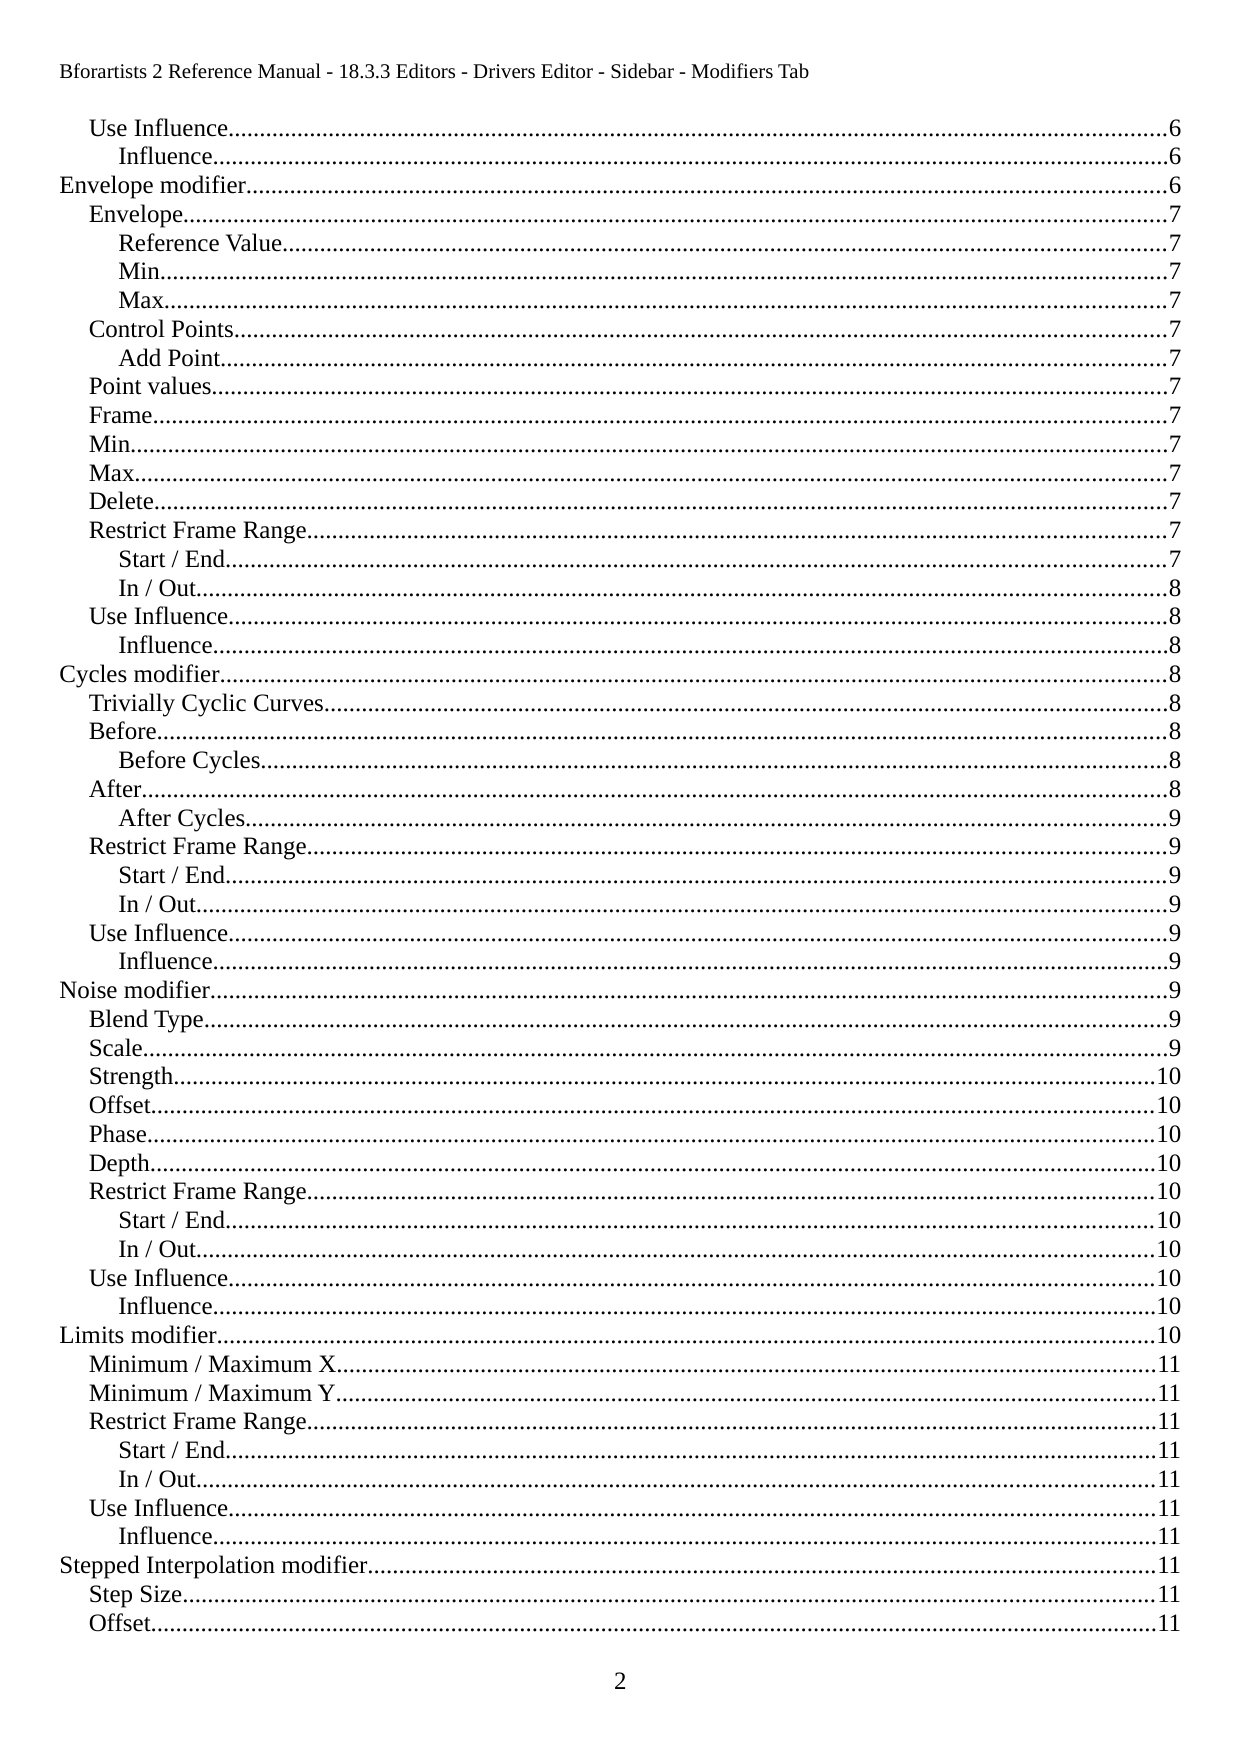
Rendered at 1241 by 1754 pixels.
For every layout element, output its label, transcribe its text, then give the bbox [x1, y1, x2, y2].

text Delete 7 [88, 486, 1181, 515]
text Restrict Frame Range 9 [88, 831, 1181, 860]
text Noise modifier 9 [59, 975, 1181, 1004]
text Min 7 [118, 256, 1181, 285]
text Start / End 7 [118, 544, 1181, 573]
text Control Points 7 [88, 314, 1181, 343]
text Phase 10 [88, 1119, 1181, 1148]
text Restrict Frame Range 11 [88, 1406, 1181, 1435]
text After Cycles 9 [118, 803, 1181, 831]
text Minimum / Maximum X 11 [88, 1349, 1181, 1378]
text Influence 11 [118, 1521, 1181, 1550]
text Trivially Cyclic Curves 8 [88, 688, 1181, 716]
text Influence 9 [118, 946, 1181, 975]
text Use Influence 10 [88, 1263, 1181, 1291]
text After 8 [88, 774, 1181, 803]
text Max 7 [118, 285, 1181, 314]
text Before 8 [88, 716, 1181, 745]
text Strength 10 [88, 1061, 1181, 1090]
text Depth 10 [88, 1148, 1181, 1176]
text Offset 11 [88, 1608, 1181, 1636]
text Start / End 9 [118, 860, 1181, 889]
text Offset 10 [88, 1090, 1181, 1119]
text Point values 7 [88, 371, 1181, 400]
text Max 7 [88, 458, 1181, 486]
text Restrict Frame Range 10 [88, 1176, 1181, 1205]
text Use Influence 8 [88, 601, 1181, 630]
text Influence 8 [118, 630, 1181, 659]
text Influence 10 [118, 1291, 1181, 1320]
text Blend Type 9 [88, 1004, 1181, 1033]
text Reference Value 7 [118, 228, 1181, 256]
text Envelope 7 [88, 199, 1181, 228]
text In / Out 10 [118, 1234, 1181, 1263]
text Min 7 [88, 429, 1181, 458]
text Cycles modifier 8 [59, 659, 1181, 688]
text Scale 9 [88, 1033, 1181, 1061]
text Start / End 10 [118, 1205, 1181, 1234]
text Restrict Frame Range 7 [88, 515, 1181, 544]
text In / Out 9 [118, 889, 1181, 918]
text Add Point 7 [118, 343, 1181, 371]
text Limits modifier 10 [59, 1320, 1181, 1349]
text Influence 6 [118, 141, 1181, 170]
text Before Cycles 8 [118, 745, 1181, 774]
text Minimum / Maximum Y 11 [88, 1378, 1181, 1406]
text Stepped Interpolation modifier 11 [59, 1550, 1181, 1579]
text Step Size 11 [88, 1579, 1181, 1608]
text Start / End 11 [118, 1435, 1181, 1464]
text Use Influence 6 [88, 113, 1181, 141]
text Envelope modifier 6 [59, 170, 1181, 199]
text Use Influence 11 [88, 1493, 1181, 1521]
text In / Out 11 [118, 1464, 1181, 1493]
text In / Out 8 [118, 573, 1181, 601]
text Frame 7 [88, 400, 1181, 429]
text Use Influence 9 [88, 918, 1181, 946]
